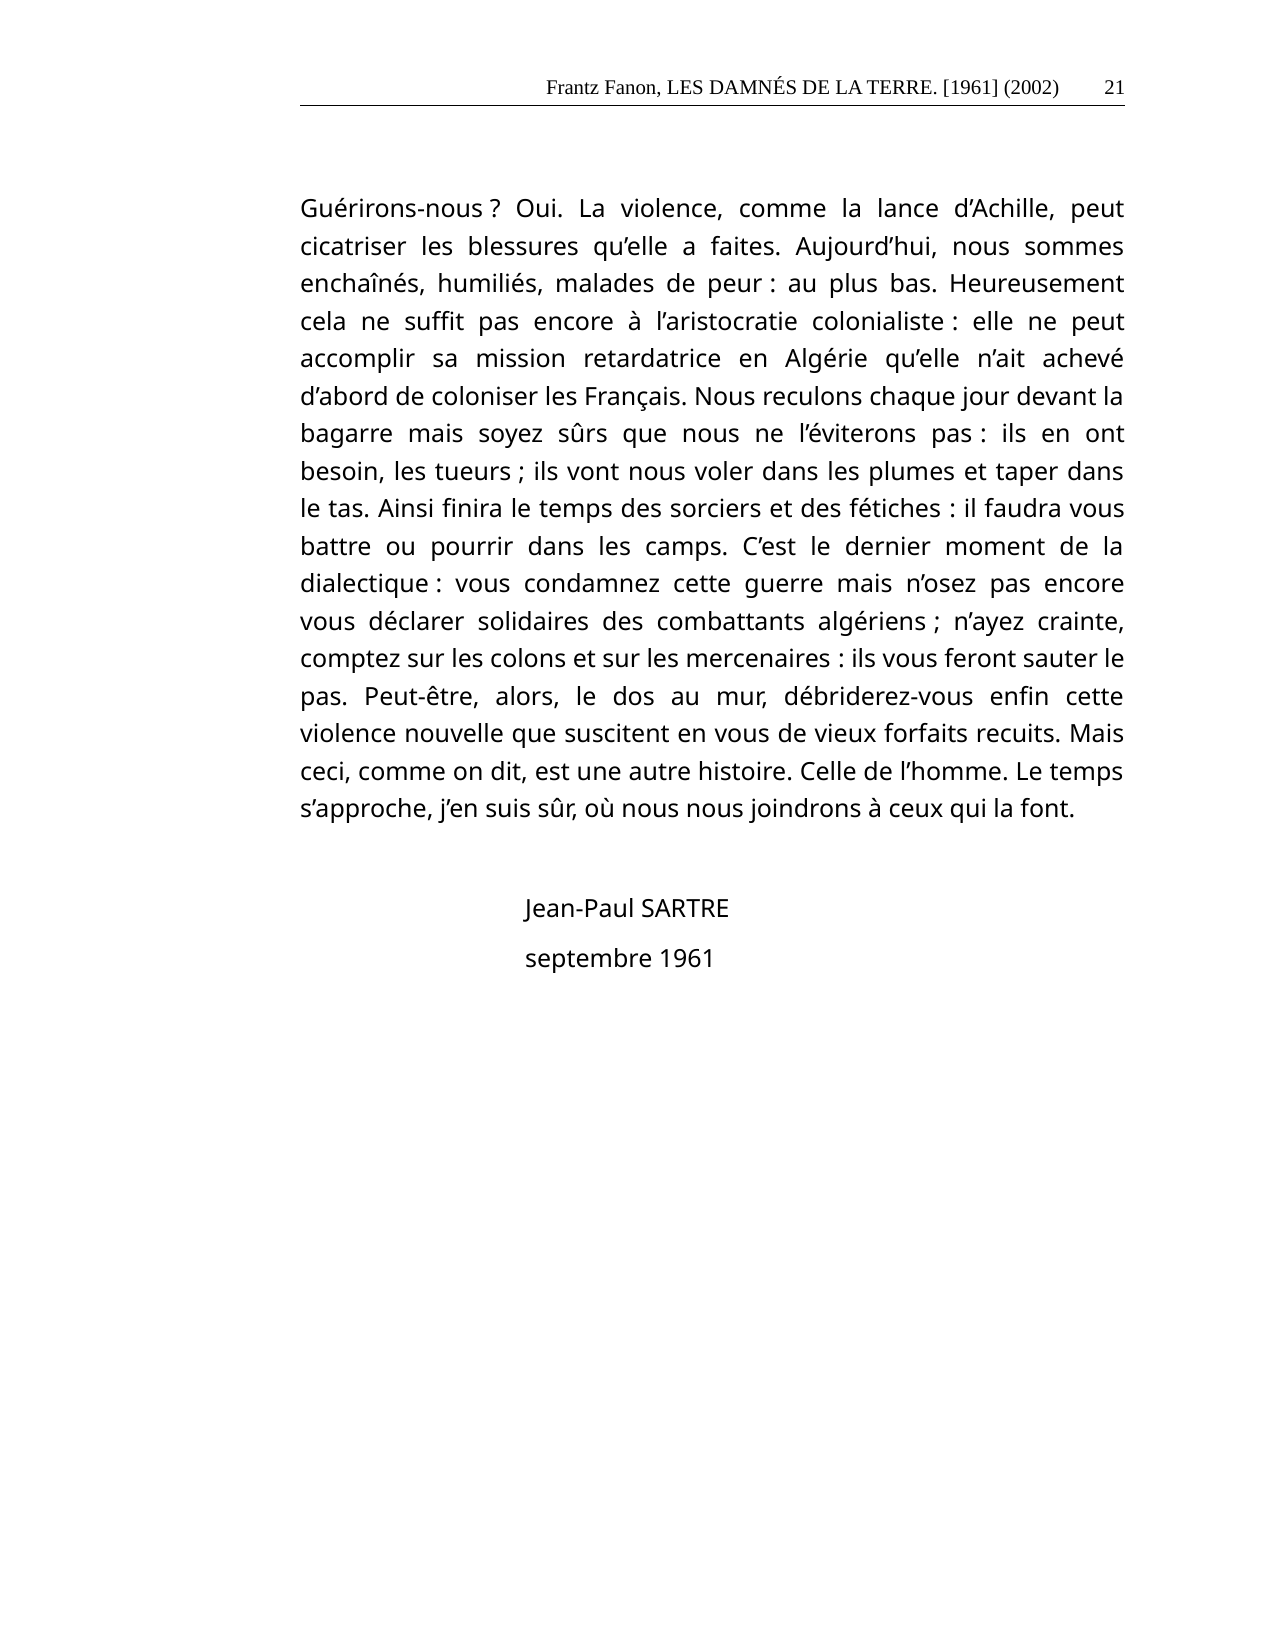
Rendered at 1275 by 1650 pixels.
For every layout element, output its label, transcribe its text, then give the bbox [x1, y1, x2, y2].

text Jean-Paul SARTRE [525, 887, 1125, 925]
text septembre 1961 [525, 937, 1125, 975]
text Guérirons-nous ? Oui. La violence, comme la lance d’Achille, peut cicatriser les blessures qu’elle a faites. Aujourd’hui, nous sommes enchaînés, humiliés, malades de peur : au plus bas. Heureusement cela ne suffit pas encore à l’aristocratie colonialiste : elle ne peut accomplir sa mission retardatrice en Algérie qu’elle n’ait achevé d’abord de coloniser les Français. Nous reculons chaque jour devant la bagarre mais soyez sûrs que nous ne l’éviterons pas : ils en ont besoin, les tueurs ; ils vont nous voler dans les plumes et taper dans le tas. Ainsi finira le temps des sorciers et des fétiches : il faudra vous battre ou pourrir dans les camps. C’est le dernier moment de la dialectique : vous condamnez cette guerre mais n’osez pas encore vous déclarer solidaires des combattants algériens ; n’ayez crainte, comptez sur les colons et sur les mercenaires : ils vous feront sauter le pas. Peut-être, alors, le dos au mur, débriderez-vous enfin cette violence nouvelle que suscitent en vous de vieux forfaits recuits. Mais ceci, comme on dit, est une autre histoire. Celle de l’homme. Le temps s’approche, j’en suis sûr, où nous nous joindrons à ceux qui la font. [300, 187, 1125, 825]
